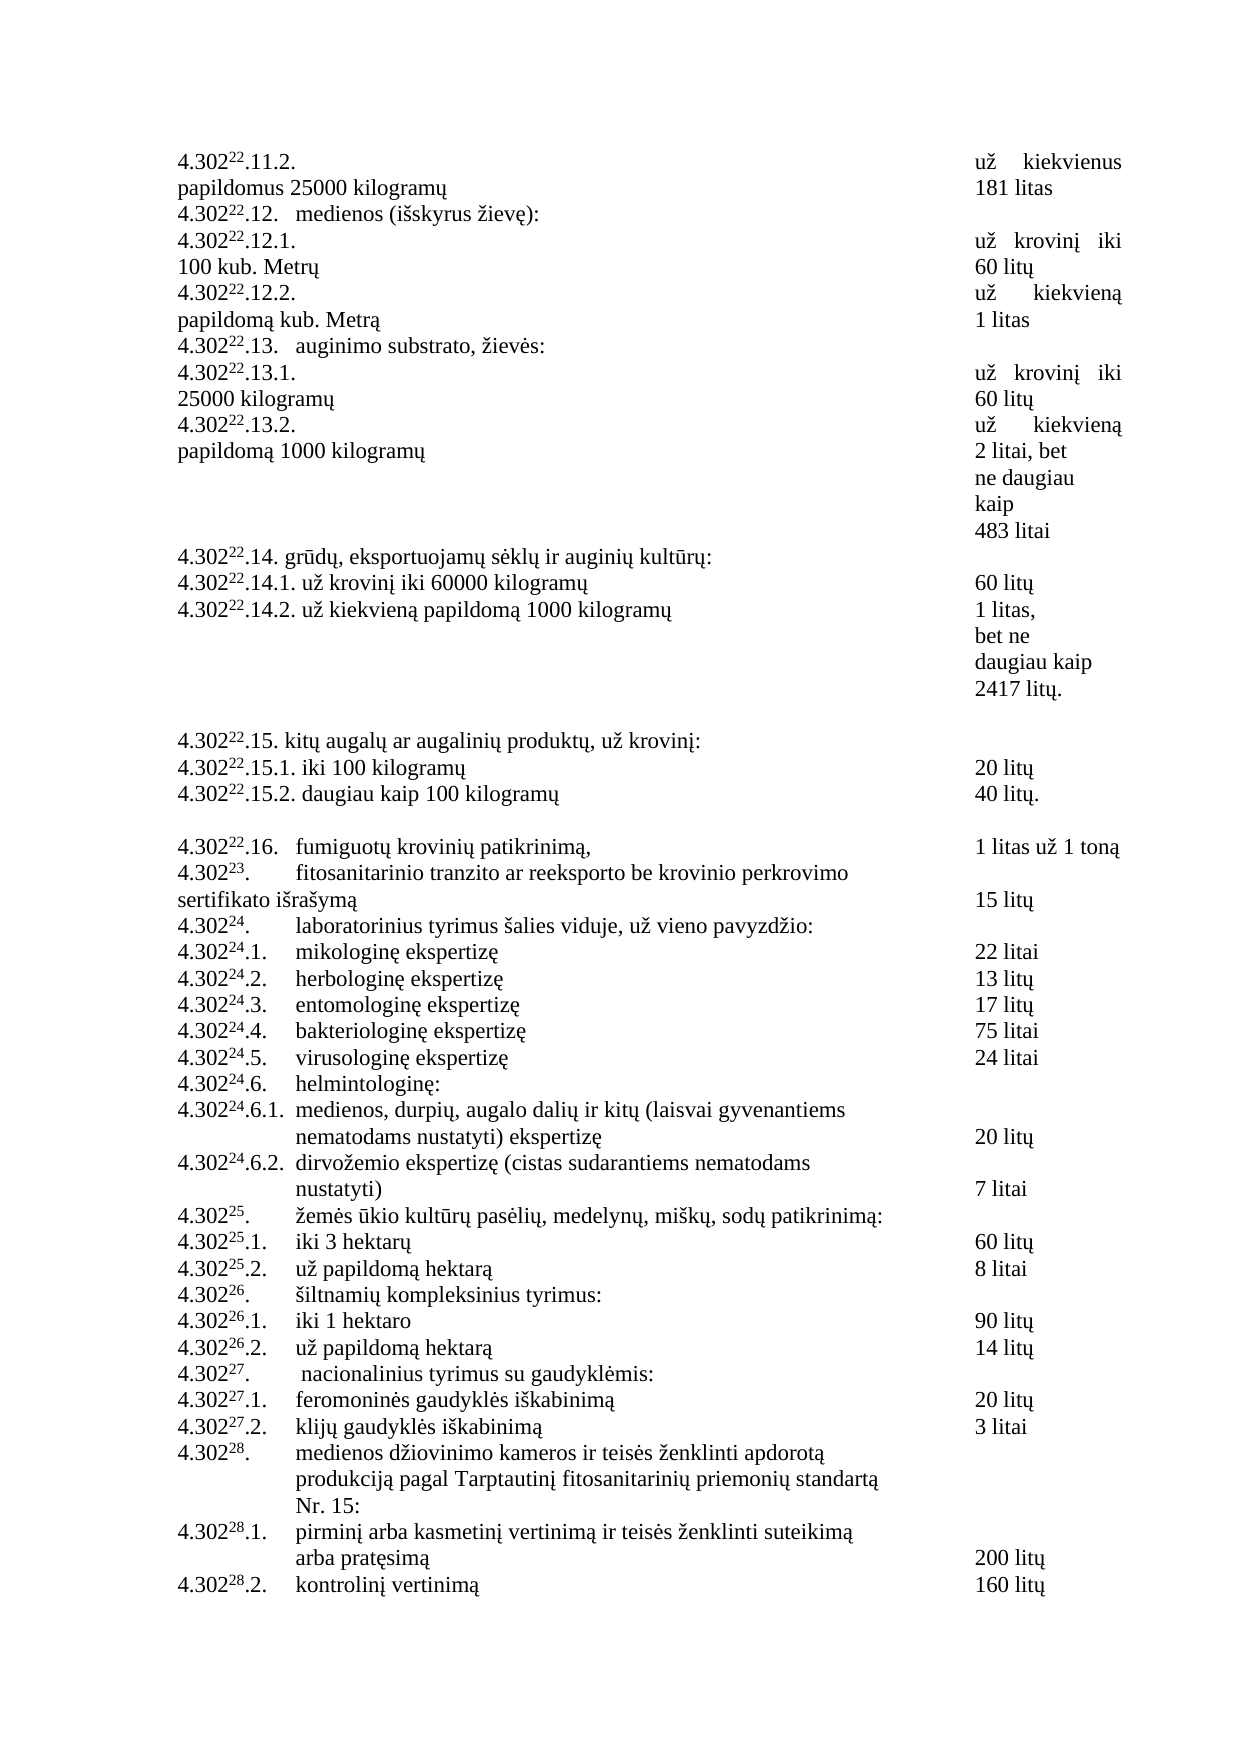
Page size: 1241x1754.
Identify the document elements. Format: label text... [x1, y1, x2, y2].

text 4.30222.13.1. už krovinį iki 25000 kilogramų 60 litų [177, 358, 1122, 411]
text 4.30224.4. bakteriologinę ekspertizę 75 litai [177, 1017, 1122, 1044]
text 483 litai [974, 517, 1122, 543]
text kaip [974, 490, 1122, 517]
text 4.30222.12.2. už kiekvieną papildomą kub. Metrą 1 litas [177, 279, 1122, 332]
text 4.30226.2. už papildomą hektarą 14 litų [177, 1334, 1122, 1360]
text 4.30224. laboratorinius tyrimus šalies viduje, už vieno pavyzdžio: [177, 912, 1122, 938]
text 4.30224.1. mikologinę ekspertizę 22 litai [177, 938, 1122, 965]
text ne daugiau [974, 464, 1122, 490]
text 4.30224.6.2. dirvožemio ekspertizę (cistas sudarantiems nematodams [177, 1149, 1122, 1176]
text produkciją pagal Tarptautinį fitosanitarinių priemonių standartą [177, 1465, 1122, 1492]
text 4.30225.2. už papildomą hektarą 8 litai [177, 1254, 1122, 1281]
text 4.30222.14. grūdų, eksportuojamų sėklų ir auginių kultūrų: [177, 543, 1122, 569]
text 4.30224.5. virusologinę ekspertizę 24 litai [177, 1044, 1122, 1070]
text 2417 litų. [177, 675, 1122, 701]
text 4.30227.1. feromoninės gaudyklės iškabinimą 20 litų [177, 1386, 1122, 1413]
text 4.30228.2. kontrolinį vertinimą 160 litų [177, 1571, 1122, 1597]
text 4.30224.6.1. medienos, durpių, augalo dalių ir kitų (laisvai gyvenantiems [177, 1096, 1122, 1123]
text 4.30224.3. entomologinę ekspertizę 17 litų [177, 991, 1122, 1017]
text 4.30222.13. auginimo substrato, žievės: [177, 332, 1122, 358]
text bet ne [177, 622, 1122, 648]
text 4.30222.11.2. už kiekvienus papildomus 25000 kilogramų 181 litas [177, 148, 1122, 200]
text 4.30222.13.2. už kiekvieną papildomą 1000 kilogramų 2 litai, bet [177, 411, 1122, 464]
text 4.30227.2. klijų gaudyklės iškabinimą 3 litai [177, 1413, 1122, 1439]
text Nr. 15: [177, 1492, 1122, 1518]
text 4.30224.6. helmintologinę: [177, 1070, 1122, 1096]
text nematodams nustatyti) ekspertizę 20 litų [177, 1123, 1122, 1149]
text 4.30222.15. kitų augalų ar augalinių produktų, už krovinį: [177, 727, 1122, 754]
text arba pratęsimą 200 litų [177, 1544, 1122, 1571]
text 4.30225. žemės ūkio kultūrų pasėlių, medelynų, miškų, sodų patikrinimą: [177, 1202, 1122, 1228]
text 4.30228. medienos džiovinimo kameros ir teisės ženklinti apdorotą [177, 1439, 1122, 1465]
text 4.30222.16. fumiguotų krovinių patikrinimą, 1 litas už 1 toną [177, 833, 1122, 859]
text 4.30223. fitosanitarinio tranzito ar reeksporto be krovinio perkrovimo [177, 859, 1122, 886]
text 4.30225.1. iki 3 hektarų 60 litų [177, 1228, 1122, 1254]
text nustatyti) 7 litai [177, 1176, 1122, 1202]
text 4.30222.14.2. už kiekvieną papildomą 1000 kilogramų 1 litas, [177, 596, 1122, 622]
text 4.30222.15.2. daugiau kaip 100 kilogramų 40 litų. [177, 780, 1122, 807]
text 4.30224.2. herbologinę ekspertizę 13 litų [177, 965, 1122, 991]
text daugiau kaip [177, 648, 1122, 675]
text 4.30222.14.1. už krovinį iki 60000 kilogramų 60 litų [177, 569, 1122, 596]
text 4.30226. šiltnamių kompleksinius tyrimus: [177, 1281, 1122, 1307]
text 4.30226.1. iki 1 hektaro 90 litų [177, 1307, 1122, 1334]
text sertifikato išrašymą 15 litų [177, 886, 1122, 912]
text 4.30227. nacionalinius tyrimus su gaudyklėmis: [177, 1360, 1122, 1386]
text 4.30222.12.1. už krovinį iki 100 kub. Metrų 60 litų [177, 227, 1122, 279]
text 4.30222.15.1. iki 100 kilogramų 20 litų [177, 754, 1122, 780]
text 4.30228.1. pirminį arba kasmetinį vertinimą ir teisės ženklinti suteikimą [177, 1518, 1122, 1544]
text 4.30222.12. medienos (išskyrus žievę): [177, 200, 1122, 227]
